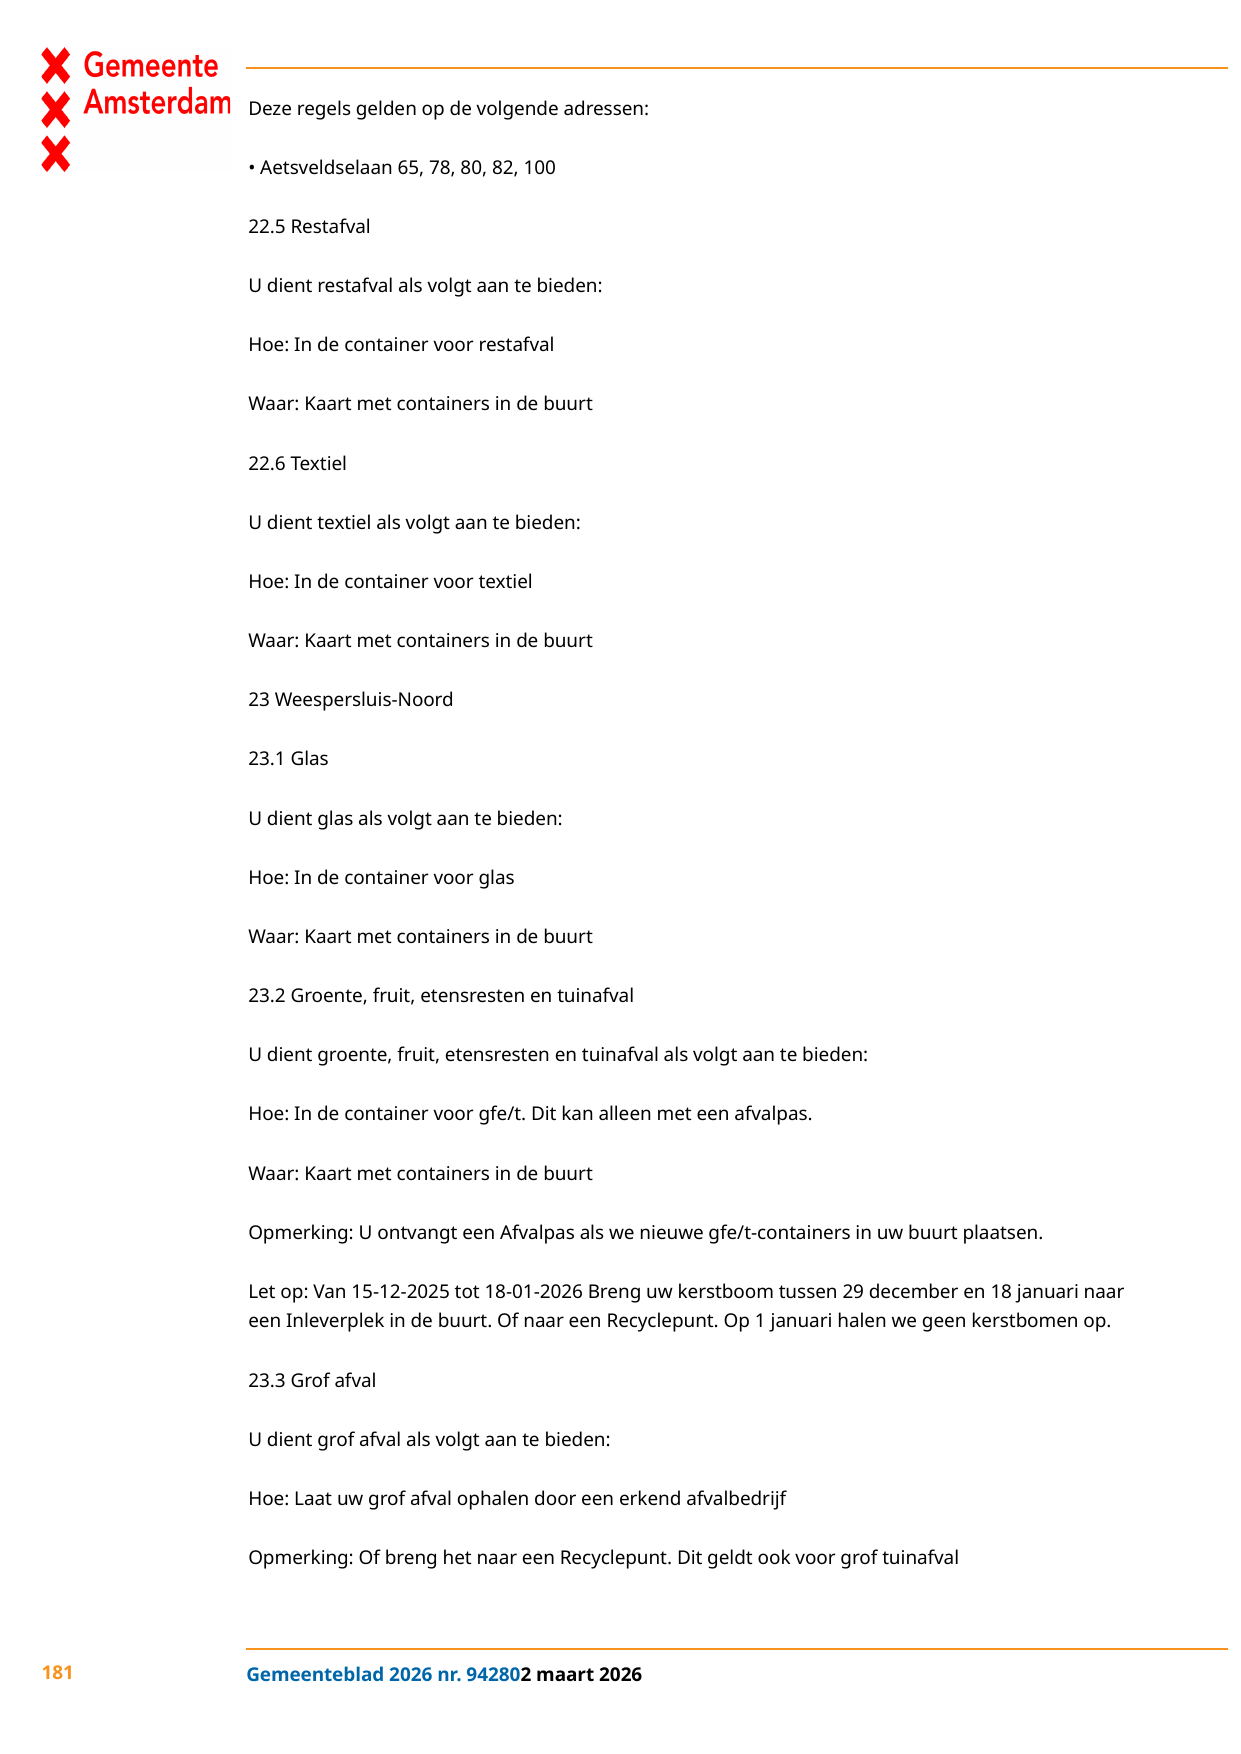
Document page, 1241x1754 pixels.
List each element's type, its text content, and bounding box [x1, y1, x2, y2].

text Waar: Kaart met containers in de buurt [248, 627, 1152, 653]
text Hoe: In de container voor gfe/t. Dit kan alleen met een afvalpas. [248, 1101, 1152, 1126]
text Hoe: In de container voor textiel [248, 568, 1152, 594]
text Let op: Van 15-12-2025 tot 18-01-2026 Breng uw kerstboom tussen 29 december en 18 januari naar een Inleverplek in de buurt. Of naar een Recyclepunt. Op 1 januari halen we geen kerstbomen op. [248, 1278, 1152, 1333]
text U dient textiel als volgt aan te bieden: [248, 509, 1152, 535]
text 23.1 Glas [248, 746, 1152, 771]
text U dient groente, fruit, etensresten en tuinafval als volgt aan te bieden: [248, 1041, 1152, 1067]
text U dient restafval als volgt aan te bieden: [248, 272, 1152, 298]
text 23.2 Groente, fruit, etensresten en tuinafval [248, 982, 1152, 1008]
text U dient grof afval als volgt aan te bieden: [248, 1426, 1152, 1452]
text U dient glas als volgt aan te bieden: [248, 805, 1152, 831]
text Hoe: Laat uw grof afval ophalen door een erkend afvalbedrijf [248, 1485, 1152, 1511]
text Opmerking: U ontvangt een Afvalpas als we nieuwe gfe/t-containers in uw buurt plaatsen. [248, 1219, 1152, 1245]
text 22.5 Restafval [248, 213, 1152, 239]
text • Aetsveldselaan 65, 78, 80, 82, 100 [248, 154, 1152, 180]
text Deze regels gelden op de volgende adressen: [248, 95, 1152, 121]
text 22.6 Textiel [248, 450, 1152, 476]
picture [41, 47, 231, 172]
text Hoe: In de container voor restafval [248, 331, 1152, 357]
text Hoe: In de container voor glas [248, 864, 1152, 890]
text Waar: Kaart met containers in de buurt [248, 391, 1152, 416]
text 23.3 Grof afval [248, 1367, 1152, 1393]
text 23 Weespersluis-Noord [248, 686, 1152, 712]
text Waar: Kaart met containers in de buurt [248, 923, 1152, 949]
text Opmerking: Of breng het naar een Recyclepunt. Dit geldt ook voor grof tuinafval [248, 1544, 1152, 1570]
text Waar: Kaart met containers in de buurt [248, 1160, 1152, 1186]
